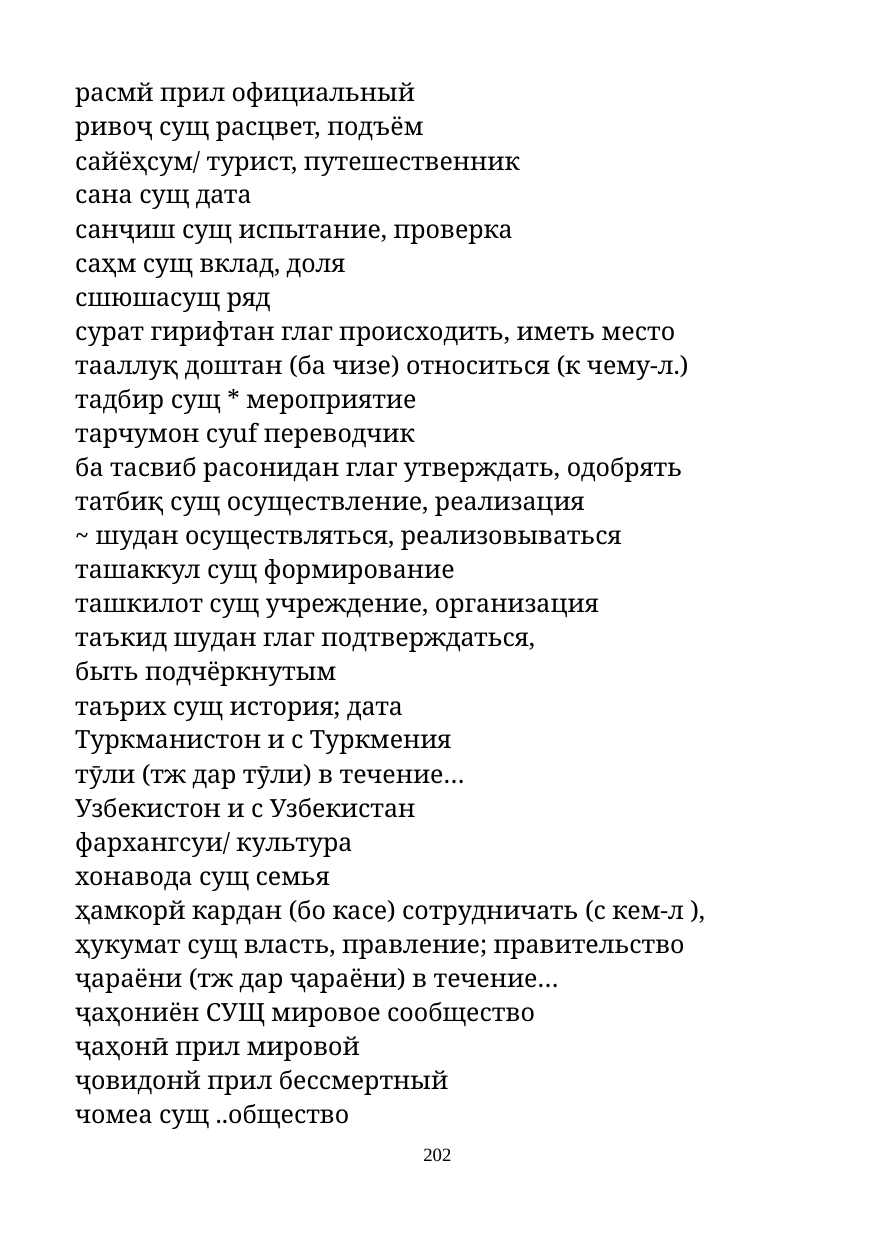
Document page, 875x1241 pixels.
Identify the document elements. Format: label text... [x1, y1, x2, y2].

text фархангсуи/ культура [75, 824, 799, 858]
text сшюшасущ ряд [75, 279, 799, 313]
text Узбекистон и с Узбекистан [75, 790, 799, 824]
text ҷовидонй прил бессмертный [75, 1063, 799, 1097]
text быть подчёркнутым [75, 654, 799, 688]
text тӯли (тж дар тӯли) в течение… [75, 756, 799, 790]
text таърих сущ история; дата [75, 688, 799, 722]
text тааллуқ доштан (ба чизе) относиться (к чему-л.) [75, 347, 799, 382]
text ҳамкорй кардан (бо касе) сотрудничать (с кем-л ), [75, 892, 799, 927]
text расмй прил официальный [75, 75, 799, 109]
text ба тасвиб расонидан глаг утверждать, одобрять [75, 450, 799, 484]
text ~ шудан осуществляться, реализовываться [75, 518, 799, 552]
text саҳм сущ вклад, доля [75, 245, 799, 279]
text ҳукумат сущ власть, правление; правительство [75, 927, 799, 961]
text ривоҷ сущ расцвет, подъём [75, 109, 799, 143]
text ташкилот сущ учреждение, организация [75, 586, 799, 620]
text хонавода сущ семья [75, 858, 799, 892]
text чомеа сущ ..общество [75, 1097, 799, 1131]
text ҷаҳонӣ прил мировой [75, 1029, 799, 1063]
text санҷиш сущ испытание, проверка [75, 211, 799, 245]
text ҷараёни (тж дар ҷараёни) в течение… [75, 961, 799, 995]
text Туркманистон и с Туркмения [75, 722, 799, 756]
text тарчумон cyuf переводчик [75, 416, 799, 450]
text татбиқ сущ осуществление, реализация [75, 484, 799, 518]
text сурат гирифтан глаг происходить, иметь место [75, 313, 799, 347]
text сайёҳсум/ турист, путешественник [75, 143, 799, 177]
text таъкид шудан глаг подтверждаться, [75, 620, 799, 654]
text сана сущ дата [75, 177, 799, 211]
text тадбир сущ * мероприятие [75, 382, 799, 416]
text ташаккул сущ формирование [75, 552, 799, 586]
text ҷаҳониён СУЩ мировое сообщество [75, 995, 799, 1029]
